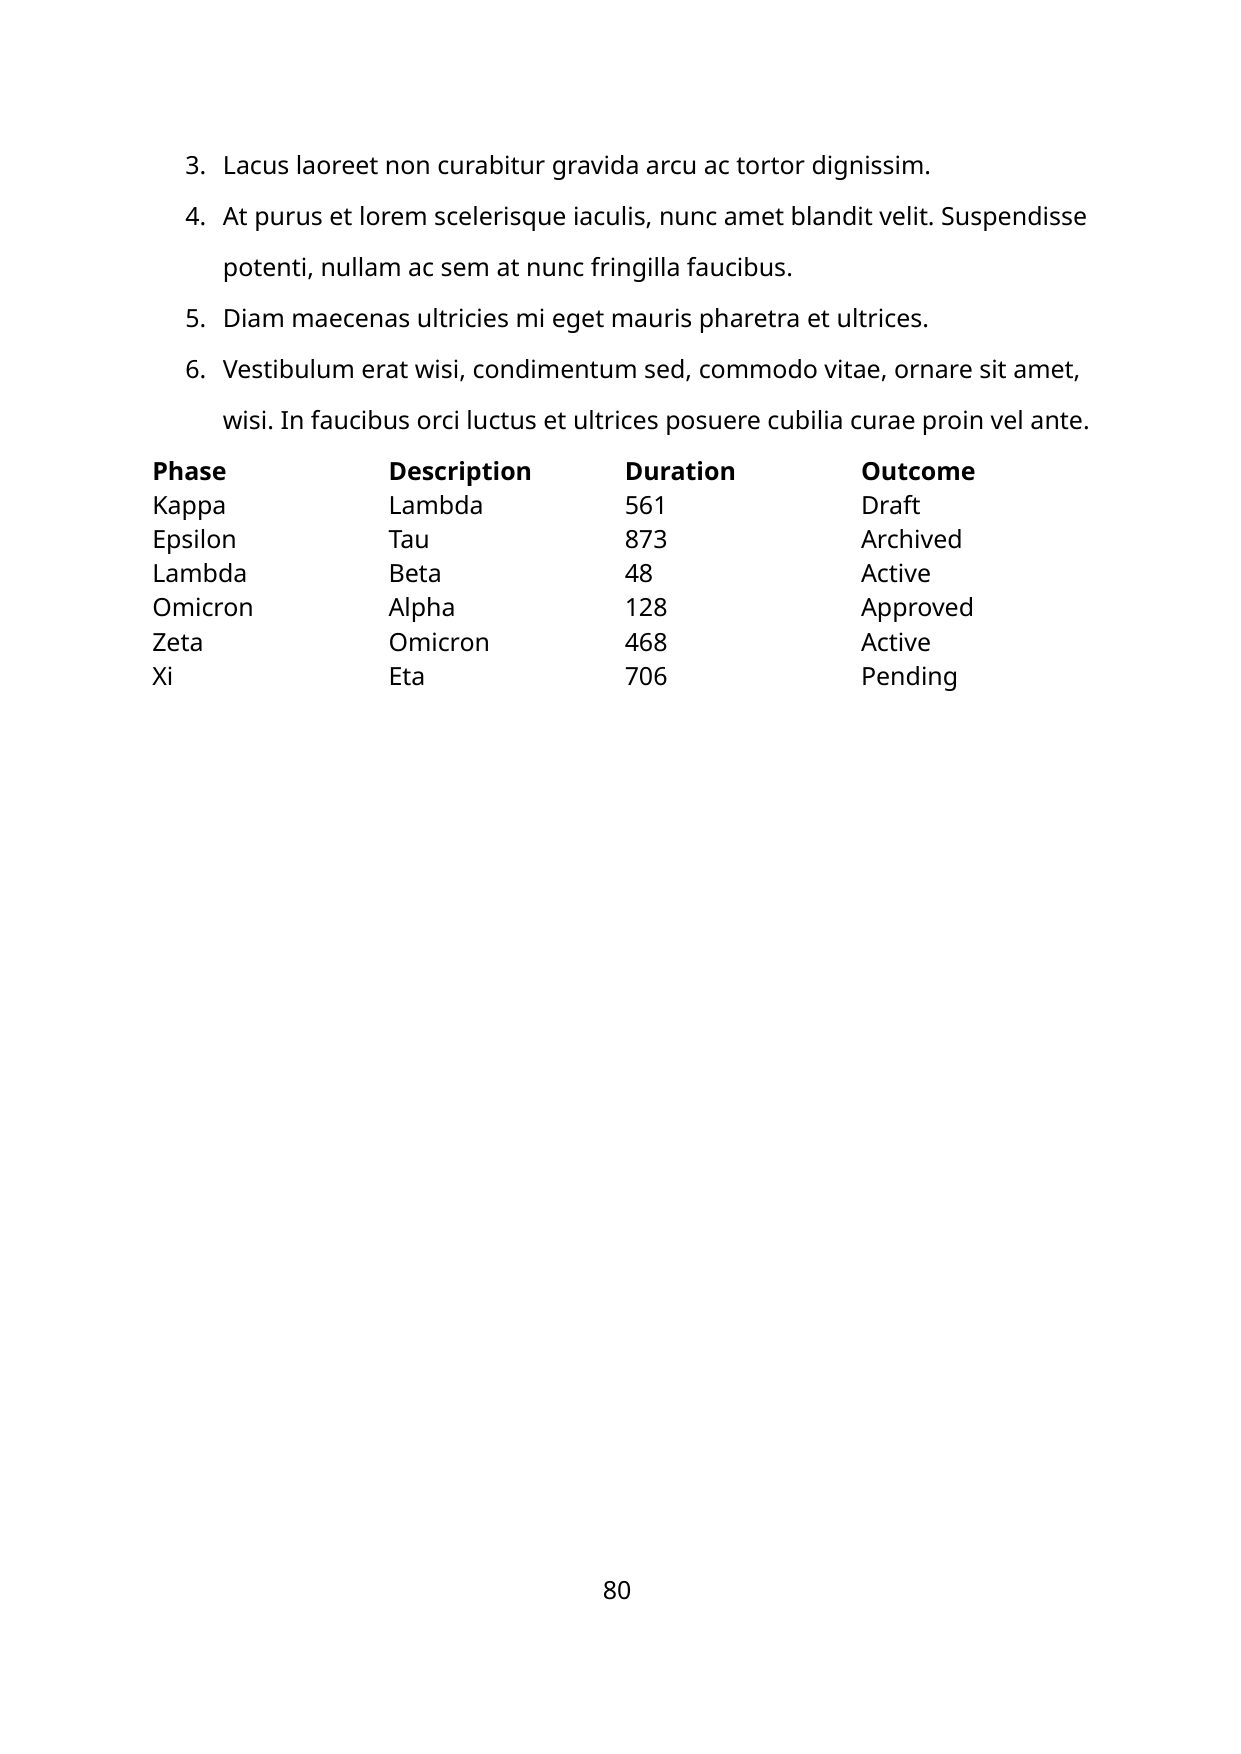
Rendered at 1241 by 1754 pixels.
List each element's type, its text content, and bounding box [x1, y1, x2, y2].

table_cell Archived [856, 522, 1093, 556]
table_header Duration [620, 454, 856, 488]
table_cell 468 [620, 624, 856, 658]
table_header Description [384, 454, 620, 488]
table_cell 561 [620, 488, 856, 522]
table_cell 873 [620, 522, 856, 556]
table_cell 48 [620, 556, 856, 590]
table_cell Omicron [148, 590, 384, 624]
table_cell Approved [856, 590, 1093, 624]
table_cell Lambda [148, 556, 384, 590]
list Lacus laoreet non curabitur gravida arcu ac tortor dignissim. [185, 148, 1093, 182]
table_cell Kappa [148, 488, 384, 522]
table_cell Draft [856, 488, 1093, 522]
table_cell Omicron [384, 624, 620, 658]
list At purus et lorem scelerisque iaculis, nunc amet blandit velit. Suspendisse potenti, nullam ac sem at nunc fringilla faucibus. [185, 199, 1093, 284]
table_cell Active [856, 556, 1093, 590]
table_cell Xi [148, 658, 384, 692]
table_cell Active [856, 624, 1093, 658]
table_cell Beta [384, 556, 620, 590]
table_cell Lambda [384, 488, 620, 522]
table_cell Eta [384, 658, 620, 692]
table_cell 128 [620, 590, 856, 624]
table_cell 706 [620, 658, 856, 692]
table_header Outcome [856, 454, 1093, 488]
table_cell Tau [384, 522, 620, 556]
table_header Phase [148, 454, 384, 488]
table_cell Alpha [384, 590, 620, 624]
table_cell Zeta [148, 624, 384, 658]
list Vestibulum erat wisi, condimentum sed, commodo vitae, ornare sit amet, wisi. In faucibus orci luctus et ultrices posuere cubilia curae proin vel ante. [185, 352, 1093, 437]
table_cell Pending [856, 658, 1093, 692]
list Diam maecenas ultricies mi eget mauris pharetra et ultrices. [185, 301, 1093, 335]
table_cell Epsilon [148, 522, 384, 556]
